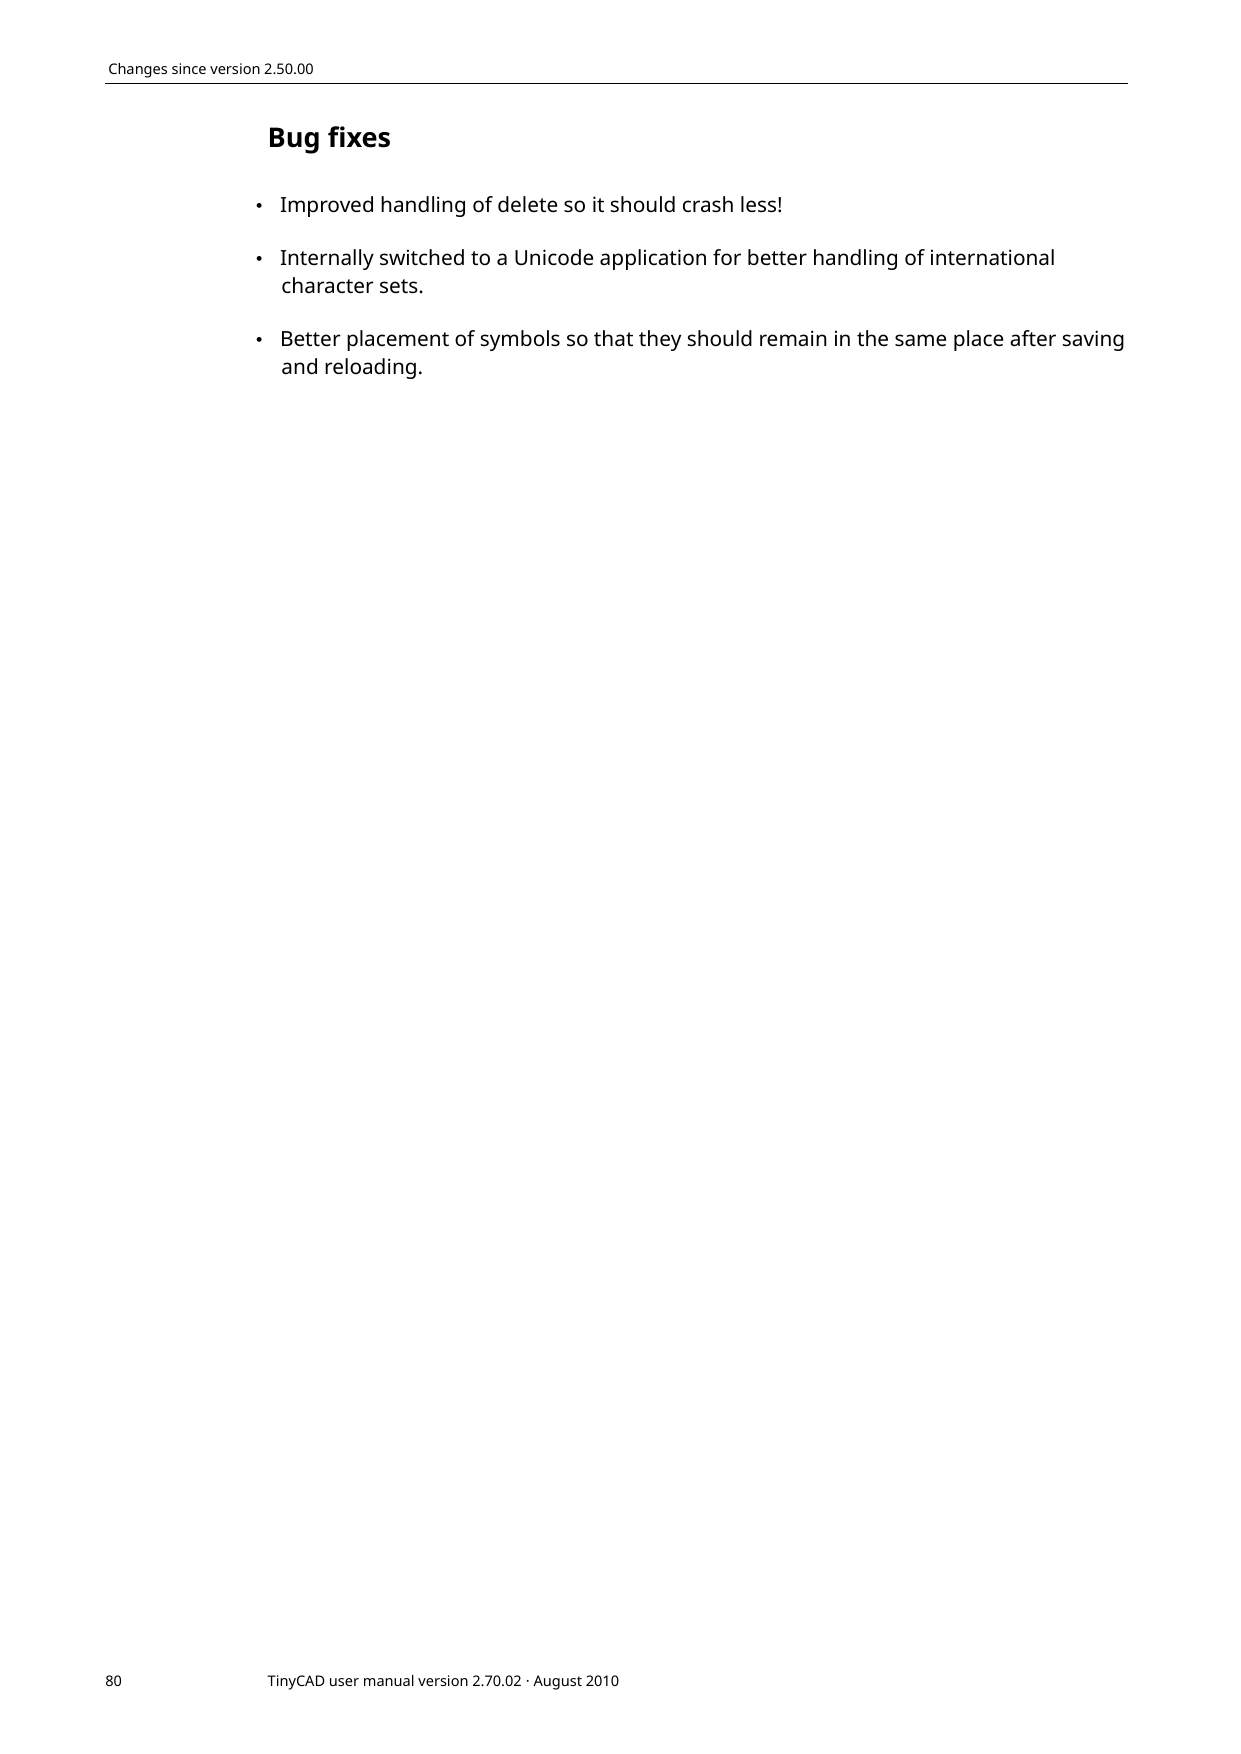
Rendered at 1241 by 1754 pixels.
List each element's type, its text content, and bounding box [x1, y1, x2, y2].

list Internally switched to a Unicode application for better handling of international character sets. [256, 243, 1128, 300]
list Improved handling of delete so it should crash less! [256, 191, 1128, 219]
list Better placement of symbols so that they should remain in the same place after saving and reloading. [256, 324, 1128, 381]
subtitle Bug fixes [267, 118, 1128, 155]
